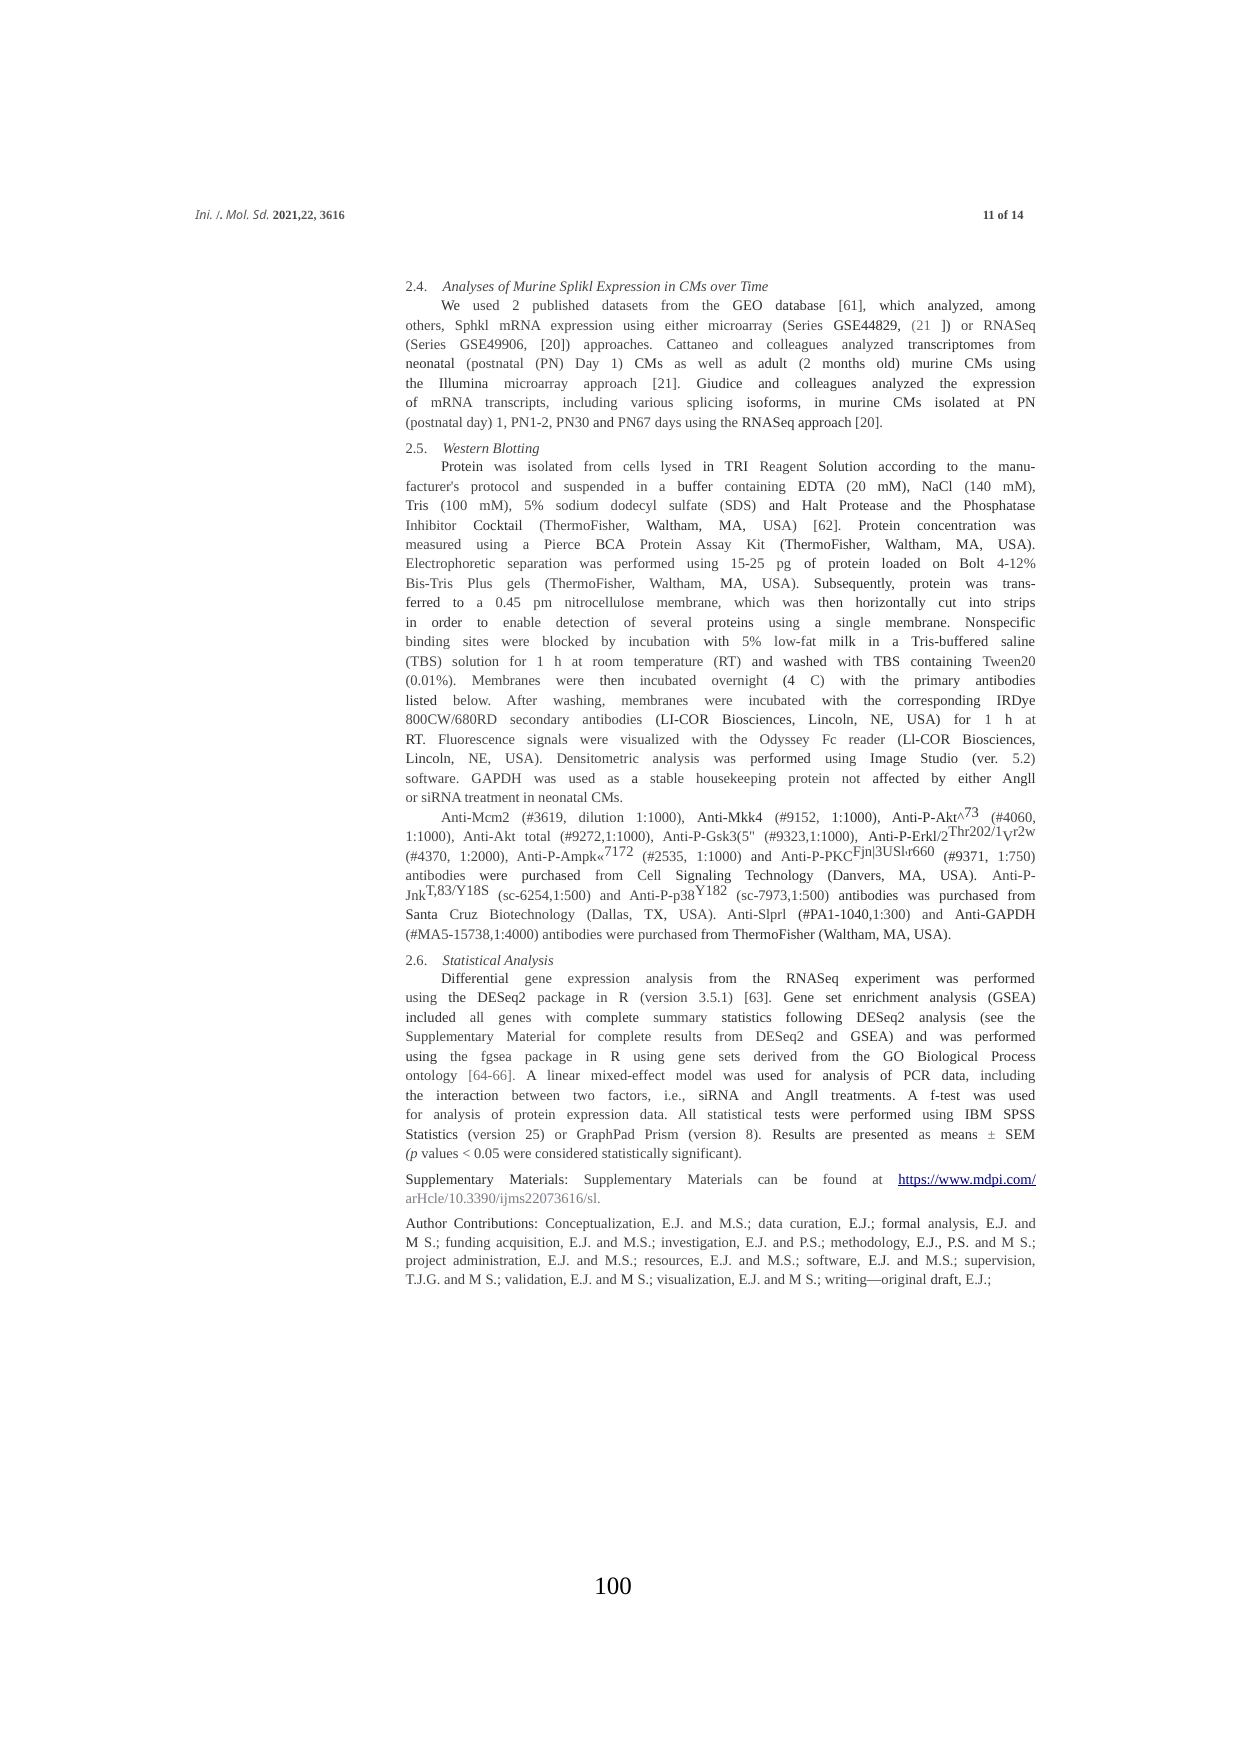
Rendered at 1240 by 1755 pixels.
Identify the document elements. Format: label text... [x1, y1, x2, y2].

text Author Contributions: Conceptualization, E.J. and M.S.; data curation, E.J.; formal analysis, E.J. and M S.; funding acquisition, E.J. and M.S.; investigation, E.J. and P.S.; methodology, E.J., P.S. and M S.; project administration, E.J. and M.S.; resources, E.J. and M.S.; software, E.J. and M.S.; supervision, T.J.G. and M S.; validation, E.J. and M S.; visualization, E.J. and M S.; writing—original draft, E.J.; [405, 1214, 1036, 1288]
text Ini. /. Mol. Sd. 2021,22, 3616 11 of 14 [195, 209, 1030, 222]
text Differential gene expression analysis from the RNASeq experiment was performed using the DESeq2 package in R (version 3.5.1) [63]. Gene set enrichment analysis (GSEA) included all genes with complete summary statistics following DESeq2 analysis (see the Supplementary Material for complete results from DESeq2 and GSEA) and was performed using the fgsea package in R using gene sets derived from the GO Biological Process ontology [64-66]. A linear mixed-effect model was used for analysis of PCR data, including the interaction between two factors, i.e., siRNA and Angll treatments. A f-test was used for analysis of protein expression data. All statistical tests were performed using IBM SPSS Statistics (version 25) or GraphPad Prism (version 8). Results are presented as means ± SEM (p values < 0.05 were considered statistically significant). [405, 968, 1036, 1163]
text Protein was isolated from cells lysed in TRI Reagent Solution according to the manu- facturer's protocol and suspended in a buffer containing EDTA (20 mM), NaCl (140 mM), Tris (100 mM), 5% sodium dodecyl sulfate (SDS) and Halt Protease and the Phosphatase Inhibitor Cocktail (ThermoFisher, Waltham, MA, USA) [62]. Protein concentration was measured using a Pierce BCA Protein Assay Kit (ThermoFisher, Waltham, MA, USA). Electrophoretic separation was performed using 15-25 pg of protein loaded on Bolt 4-12% Bis-Tris Plus gels (ThermoFisher, Waltham, MA, USA). Subsequently, protein was trans- ferred to a 0.45 pm nitrocellulose membrane, which was then horizontally cut into strips in order to enable detection of several proteins using a single membrane. Nonspecific binding sites were blocked by incubation with 5% low-fat milk in a Tris-buffered saline (TBS) solution for 1 h at room temperature (RT) and washed with TBS containing Tween20 (0.01%). Membranes were then incubated overnight (4 C) with the primary antibodies listed below. After washing, membranes were incubated with the corresponding IRDye 800CW/680RD secondary antibodies (LI-COR Biosciences, Lincoln, NE, USA) for 1 h at RT. Fluorescence signals were visualized with the Odyssey Fc reader (Ll-COR Biosciences, Lincoln, NE, USA). Densitometric analysis was performed using Image Studio (ver. 5.2) software. GAPDH was used as a stable housekeeping protein not affected by either Angll or siRNA treatment in neonatal CMs. [405, 456, 1036, 807]
text We used 2 published datasets from the GEO database [61], which analyzed, among others, Sphkl mRNA expression using either microarray (Series GSE44829, (21 ]) or RNASeq (Series GSE49906, [20]) approaches. Cattaneo and colleagues analyzed transcriptomes from neonatal (postnatal (PN) Day 1) CMs as well as adult (2 months old) murine CMs using the Illumina microarray approach [21]. Giudice and colleagues analyzed the expression of mRNA transcripts, including various splicing isoforms, in murine CMs isolated at PN (postnatal day) 1, PN1-2, PN30 and PN67 days using the RNASeq approach [20]. [405, 295, 1036, 431]
list Statistical Analysis [405, 953, 1036, 968]
text 100 [594, 1574, 634, 1599]
text Supplementary Materials: Supplementary Materials can be found at https://www.mdpi.com/ arHcle/10.3390/ijms22073616/sl. [405, 1169, 1036, 1207]
text Anti-Mcm2 (#3619, dilution 1:1000), Anti-Mkk4 (#9152, 1:1000), Anti-P-Akt^73 (#4060, 1:1000), Anti-Akt total (#9272,1:1000), Anti-P-Gsk3(5" (#9323,1:1000), Anti-P-Erkl/2Thr202/1Vr2w (#4370, 1:2000), Anti-P-Ampk«7172 (#2535, 1:1000) and Anti-P-PKCFjn|3USl'r660 (#9371, 1:750) antibodies were purchased from Cell Signaling Technology (Danvers, MA, USA). Anti-P- JnkT,83/Y18S (sc-6254,1:500) and Anti-P-p38Y182 (sc-7973,1:500) antibodies was purchased from Santa Cruz Biotechnology (Dallas, TX, USA). Anti-Slprl (#PA1-1040,1:300) and Anti-GAPDH (#MA5-15738,1:4000) antibodies were purchased from ThermoFisher (Waltham, MA, USA). [405, 807, 1036, 943]
list Western Blotting [405, 441, 1036, 456]
list Analyses of Murine Splikl Expression in CMs over Time [405, 280, 1036, 295]
